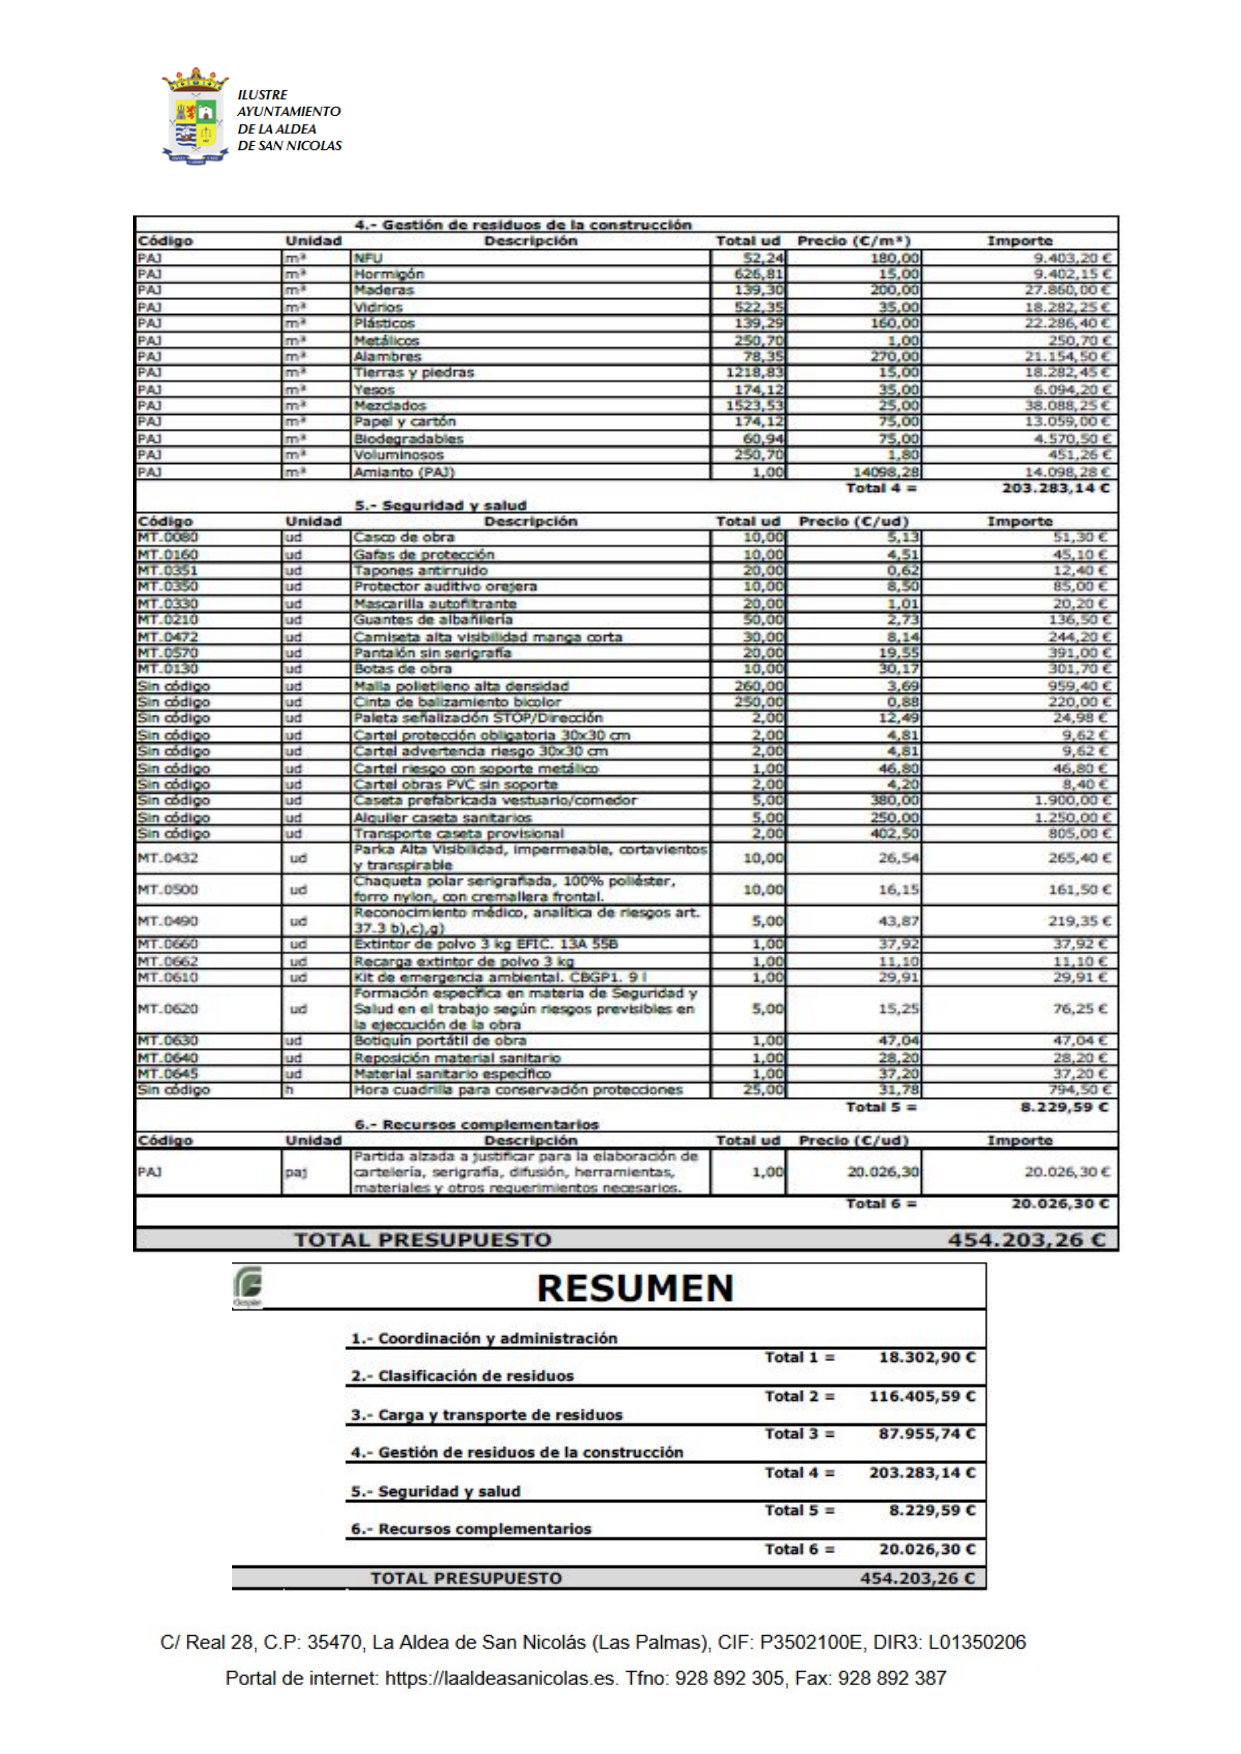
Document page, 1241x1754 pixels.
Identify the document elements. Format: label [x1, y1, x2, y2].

picture [232, 1261, 992, 1592]
picture [133, 214, 1124, 1253]
picture [148, 1626, 1034, 1694]
picture [148, 59, 358, 173]
